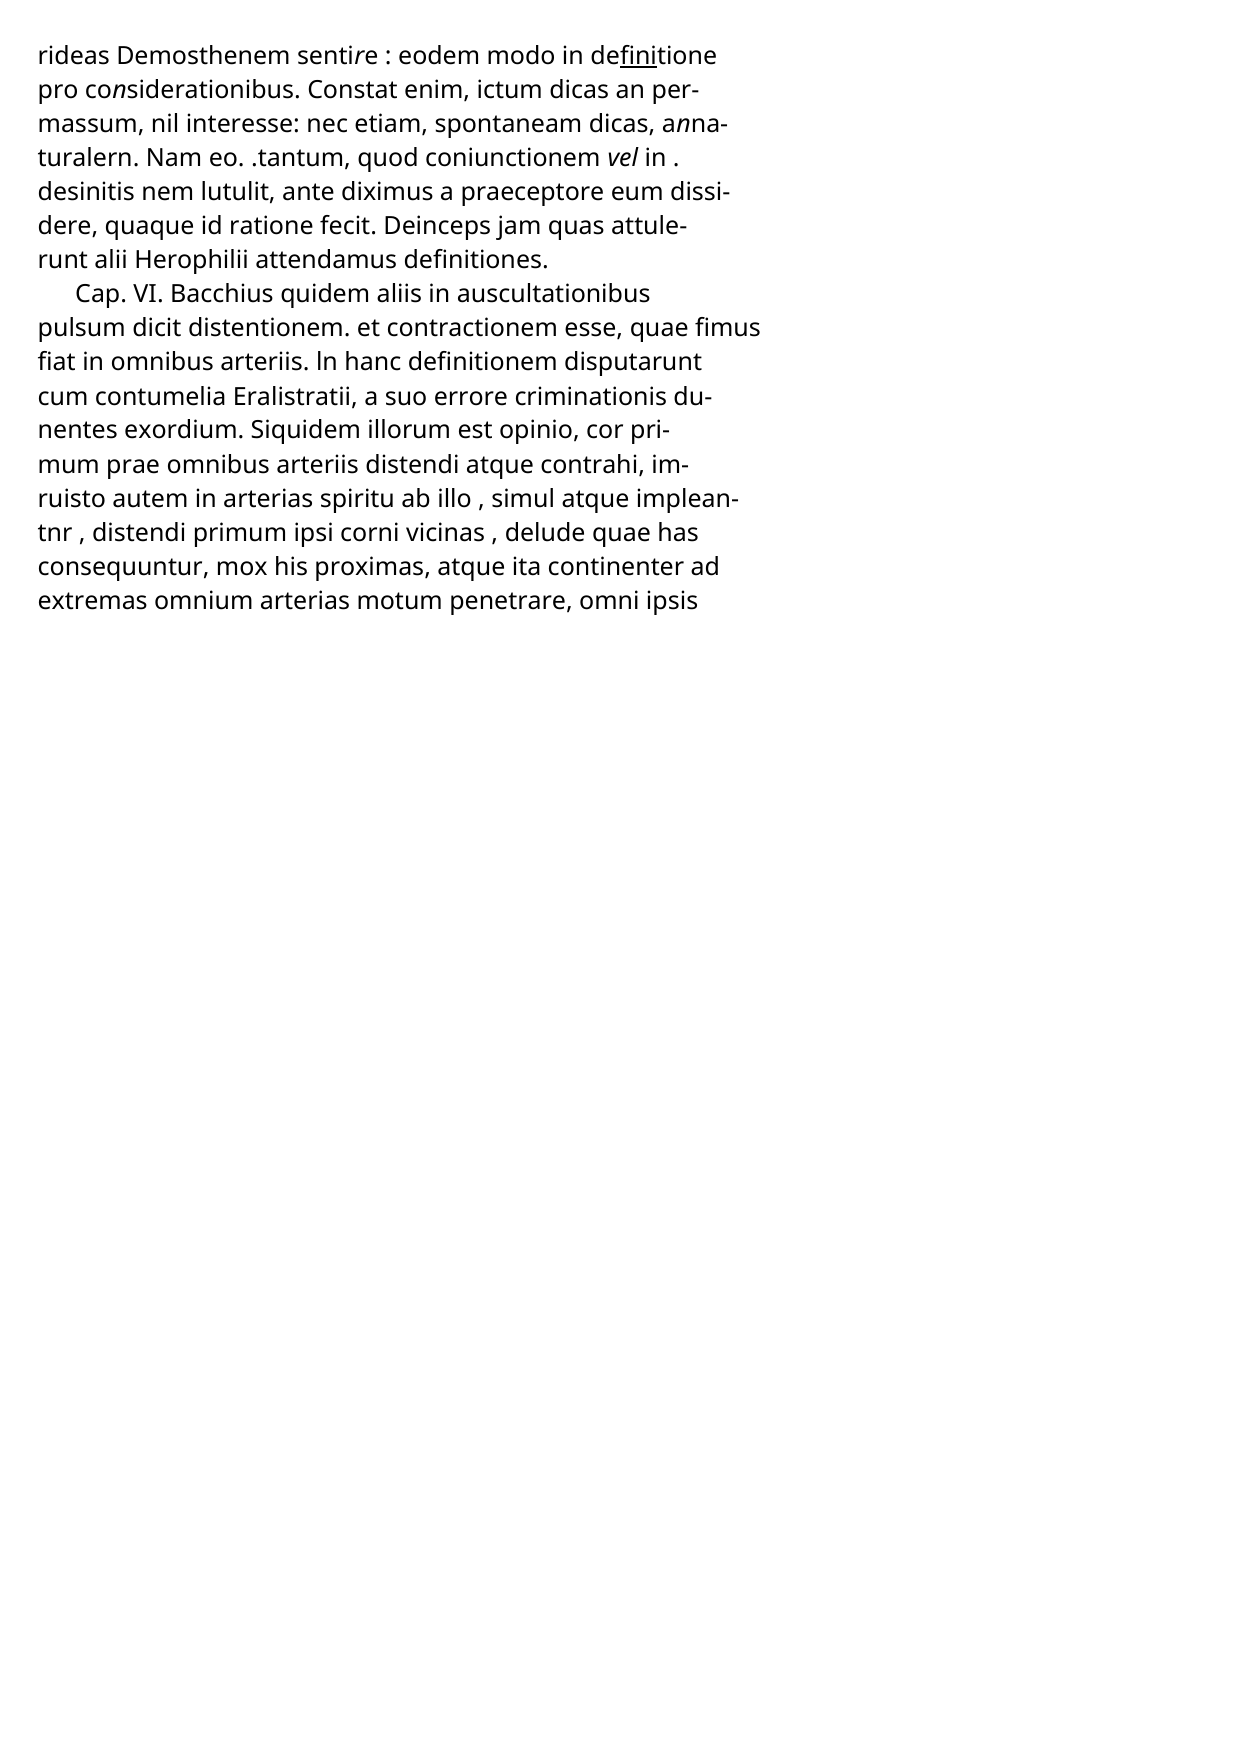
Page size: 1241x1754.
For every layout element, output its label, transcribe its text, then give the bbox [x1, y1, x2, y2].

text Cap. VI. Bacchius quidem aliis in auscultationibus pulsum dicit distentionem. et contractionem esse, quae fimus fiat in omnibus arteriis. ln hanc definitionem disputarunt cum contumelia Eralistratii, a suo errore criminationis du- nentes exordium. Siquidem illorum est opinio, cor pri- mum prae omnibus arteriis distendi atque contrahi, im- ruisto autem in arterias spiritu ab illo , simul atque implean- tnr , distendi primum ipsi corni vicinas , delude quae has consequuntur, mox his proximas, atque ita continenter ad extremas omnium arterias motum penetrare, omni ipsis [37, 276, 1203, 617]
text rideas Demosthenem sentire : eodem modo in definitione pro considerationibus. Constat enim, ictum dicas an per- massum, nil interesse: nec etiam, spontaneam dicas, anna- turalern. Nam eo. .tantum, quod coniunctionem vel in . desinitis nem lutulit, ante diximus a praeceptore eum dissi- dere, quaque id ratione fecit. Deinceps jam quas attule- runt alii Herophilii attendamus definitiones. [37, 37, 1203, 276]
